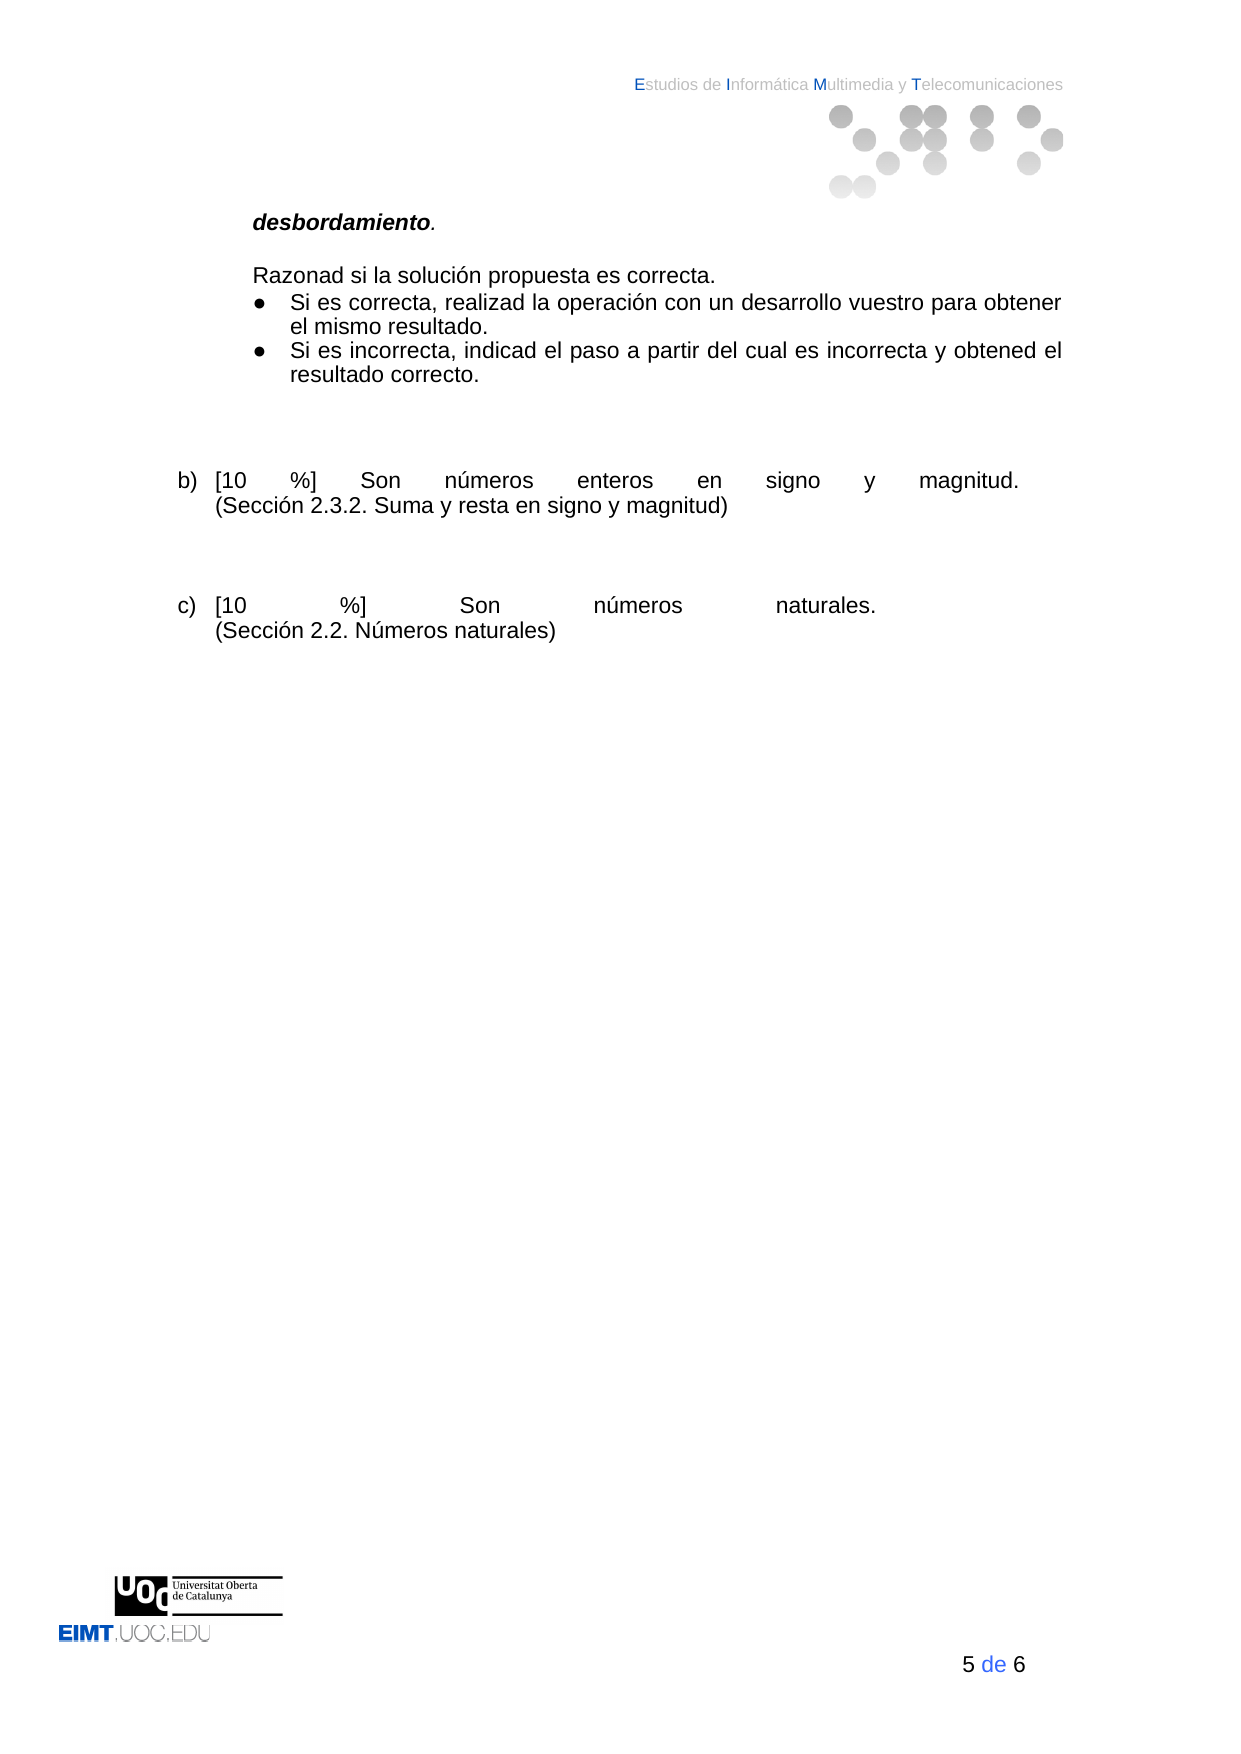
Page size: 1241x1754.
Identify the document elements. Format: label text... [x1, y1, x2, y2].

text Razonad si la solución propuesta es correcta. [252, 262, 1063, 288]
picture [59, 1567, 285, 1642]
list Si es correcta, realizad la operación con un desarrollo vuestro para obtener el mismo resultado. [252, 291, 1063, 339]
list [10 %] Son números naturales. (Sección 2.2. Números naturales) [177, 593, 1063, 644]
picture [829, 94, 1064, 210]
list [10 %] Son números enteros en signo y magnitud. (Sección 2.3.2. Suma y resta en signo y magnitud) [177, 468, 1063, 518]
list Si es incorrecta, indicad el paso a partir del cual es incorrecta y obtened el resultado correcto. [252, 339, 1063, 387]
text desbordamiento. [252, 210, 1063, 235]
